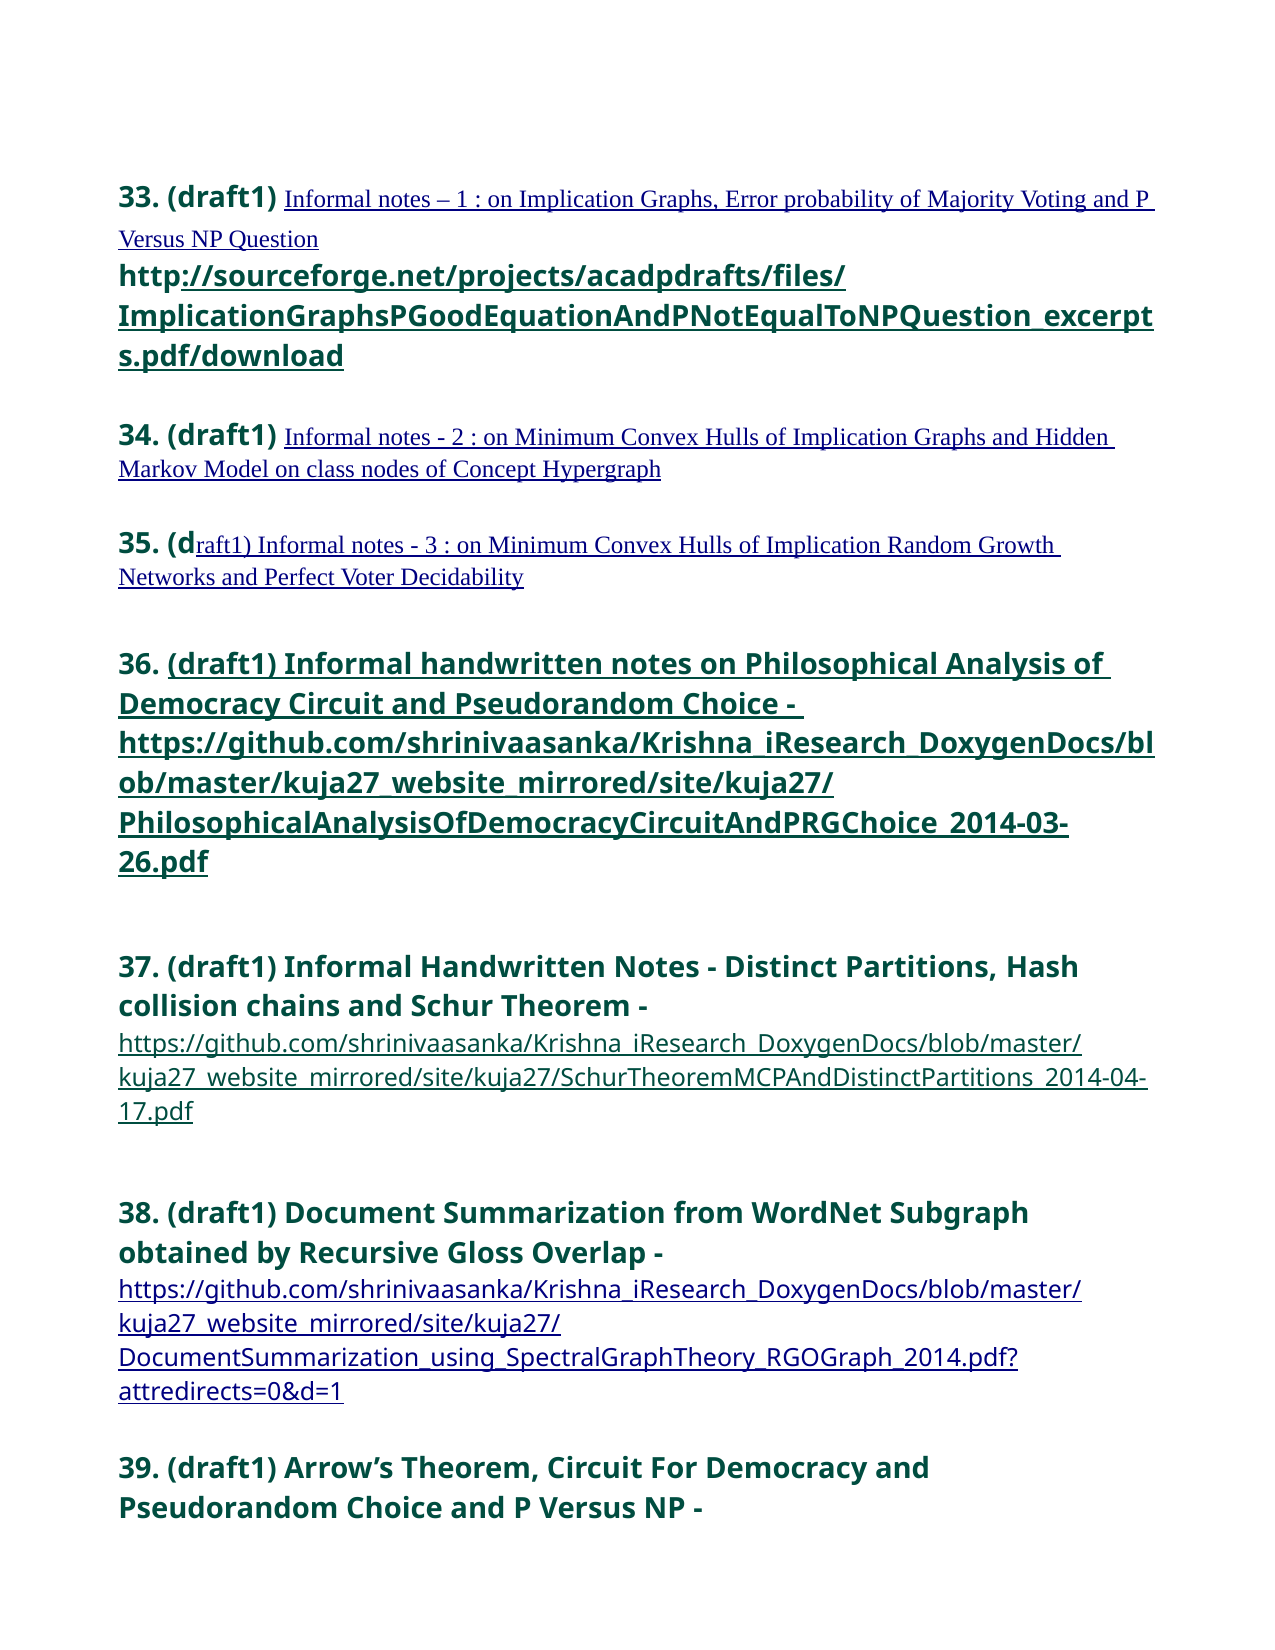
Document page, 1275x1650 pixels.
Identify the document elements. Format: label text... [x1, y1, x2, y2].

text 36. (draft1) Informal handwritten notes on Philosophical Analysis of Democracy Circuit and Pseudorandom Choice - https://github.com/shrinivaasanka/Krishna_iResearch_DoxygenDocs/blob/master/kuja27_website_mirrored/site/kuja27/PhilosophicalAnalysisOfDemocracyCircuitAndPRGChoice_2014-03-26.pdf [118, 643, 1157, 881]
text 39. (draft1) Arrow’s Theorem, Circuit For Democracy and Pseudorandom Choice and P Versus NP [118, 1448, 1157, 1527]
text 38. (draft1) Document Summarization from WordNet Subgraph obtained by Recursive Gloss Overlap - https://github.com/shrinivaasanka/Krishna_iResearch_DoxygenDocs/blob/master/kuja27_website_mirrored/site/kuja27/DocumentSummarization_using_SpectralGraphTheory_RGOGraph_2014.pdf?attredirects=0&d=1 [118, 1192, 1157, 1408]
text 35. (draft1) Informal notes - 3 : on Minimum Convex Hulls of Implication Random Growth Networks and Perfect Voter Decidability [118, 523, 1157, 591]
text 37. (draft1) Informal Handwritten Notes - Distinct Partitions, Hash collision chains and Schur Theorem - https://github.com/shrinivaasanka/Krishna_iResearch_DoxygenDocs/blob/master/kuja27_website_mirrored/site/kuja27/SchurTheoremMCPAndDistinctPartitions_2014-04-17.pdf [118, 946, 1157, 1128]
text 34. (draft1) Informal notes - 2 : on Minimum Convex Hulls of Implication Graphs and Hidden Markov Model on class nodes of Concept Hypergraph [118, 414, 1157, 483]
text 33. (draft1) Informal notes – 1 : on Implication Graphs, Error probability of Majority Voting and P Versus NP Question [118, 176, 1157, 256]
text http://sourceforge.net/projects/acadpdrafts/files/ImplicationGraphsPGoodEquationAndPNotEqualToNPQuestion_excerpts.pdf/download [118, 256, 1157, 375]
